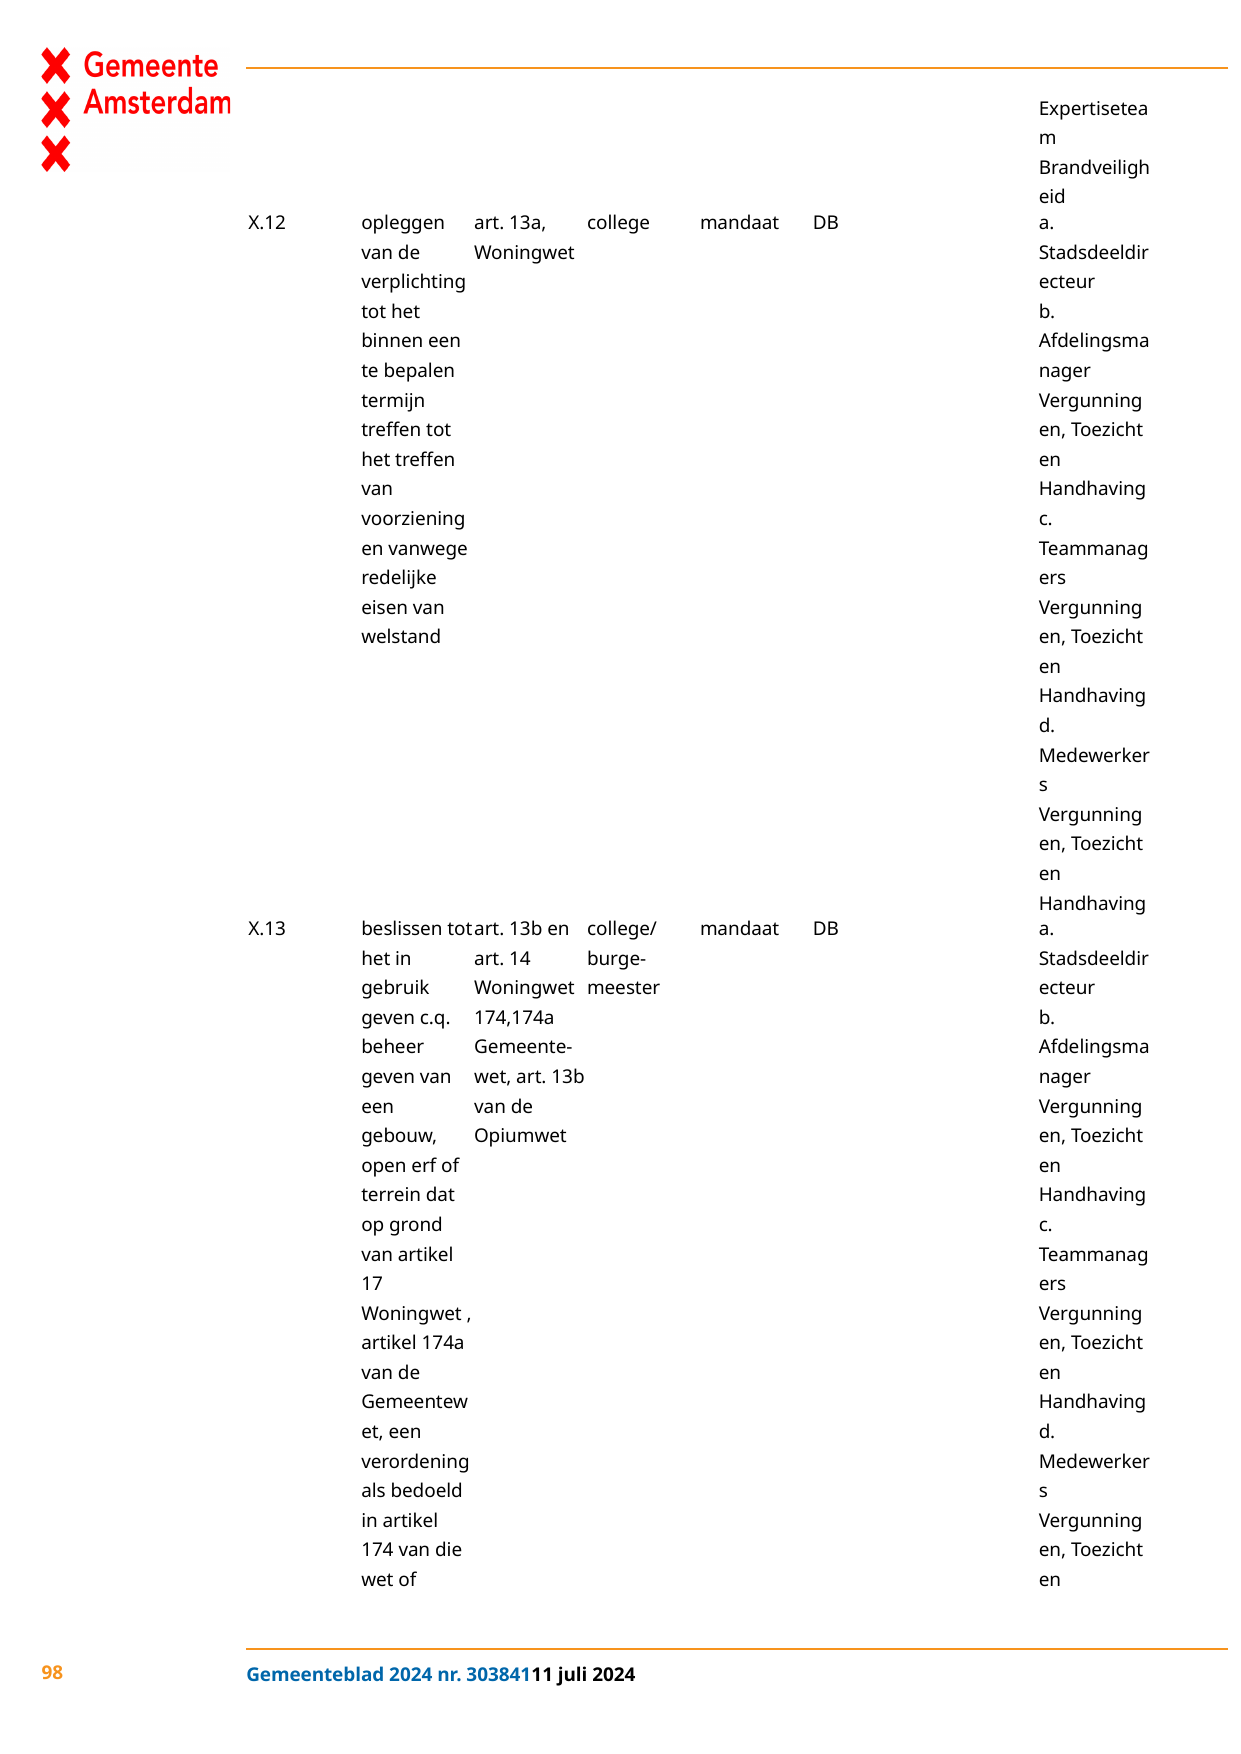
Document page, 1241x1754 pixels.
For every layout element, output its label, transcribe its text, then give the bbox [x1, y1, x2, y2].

table_cell Expertiseteam Brandveiligheid [1039, 95, 1152, 209]
table_cell mandaat [700, 209, 813, 915]
table_cell a. Stadsdeeldirecteur b. Afdelingsmanager Vergunningen, Toezicht en Handhaving c. Teammanagers Vergunningen, Toezicht en Handhaving d. Medewerkers Vergunningen, Toezicht en Handhaving [1039, 209, 1152, 915]
table_cell DB [813, 209, 926, 915]
table_cell college [587, 209, 700, 915]
table_cell [587, 95, 700, 209]
table_cell beslissen tot het in gebruik geven c.q. beheer geven van een gebouw, open erf of terrein dat op grond van artikel 17 Woningwet , artikel 174a van de Gemeentewet, een verordening als bedoeld in artikel 174 van die wet of [361, 915, 474, 1592]
table_cell a. Stadsdeeldirecteur b. Afdelingsmanager Vergunningen, Toezicht en Handhaving c. Teammanagers Vergunningen, Toezicht en Handhaving d. Medewerkers Vergunningen, Toezicht en [1039, 915, 1152, 1592]
table_cell [926, 209, 1038, 915]
table_cell art. 13a, Woningwet [474, 209, 587, 915]
table_cell opleggen van de verplichting tot het binnen een te bepalen termijn treffen tot het treffen van voorzieningen vanwege redelijke eisen van welstand [361, 209, 474, 915]
table_cell [926, 95, 1038, 209]
table_cell art. 13b en art. 14 Woningwet 174,174a Gemeente-wet, art. 13b van de Opiumwet [474, 915, 587, 1592]
table_cell college/ burge-meester [587, 915, 700, 1592]
table_cell mandaat [700, 915, 813, 1592]
table_cell [700, 95, 813, 209]
table_cell [813, 95, 926, 209]
picture [41, 47, 231, 172]
table_cell [474, 95, 587, 209]
table_cell DB [813, 915, 926, 1592]
table_cell [248, 95, 361, 209]
table_cell X.13 [248, 915, 361, 1592]
table_cell [926, 915, 1038, 1592]
table_cell [361, 95, 474, 209]
table_cell X.12 [248, 209, 361, 915]
